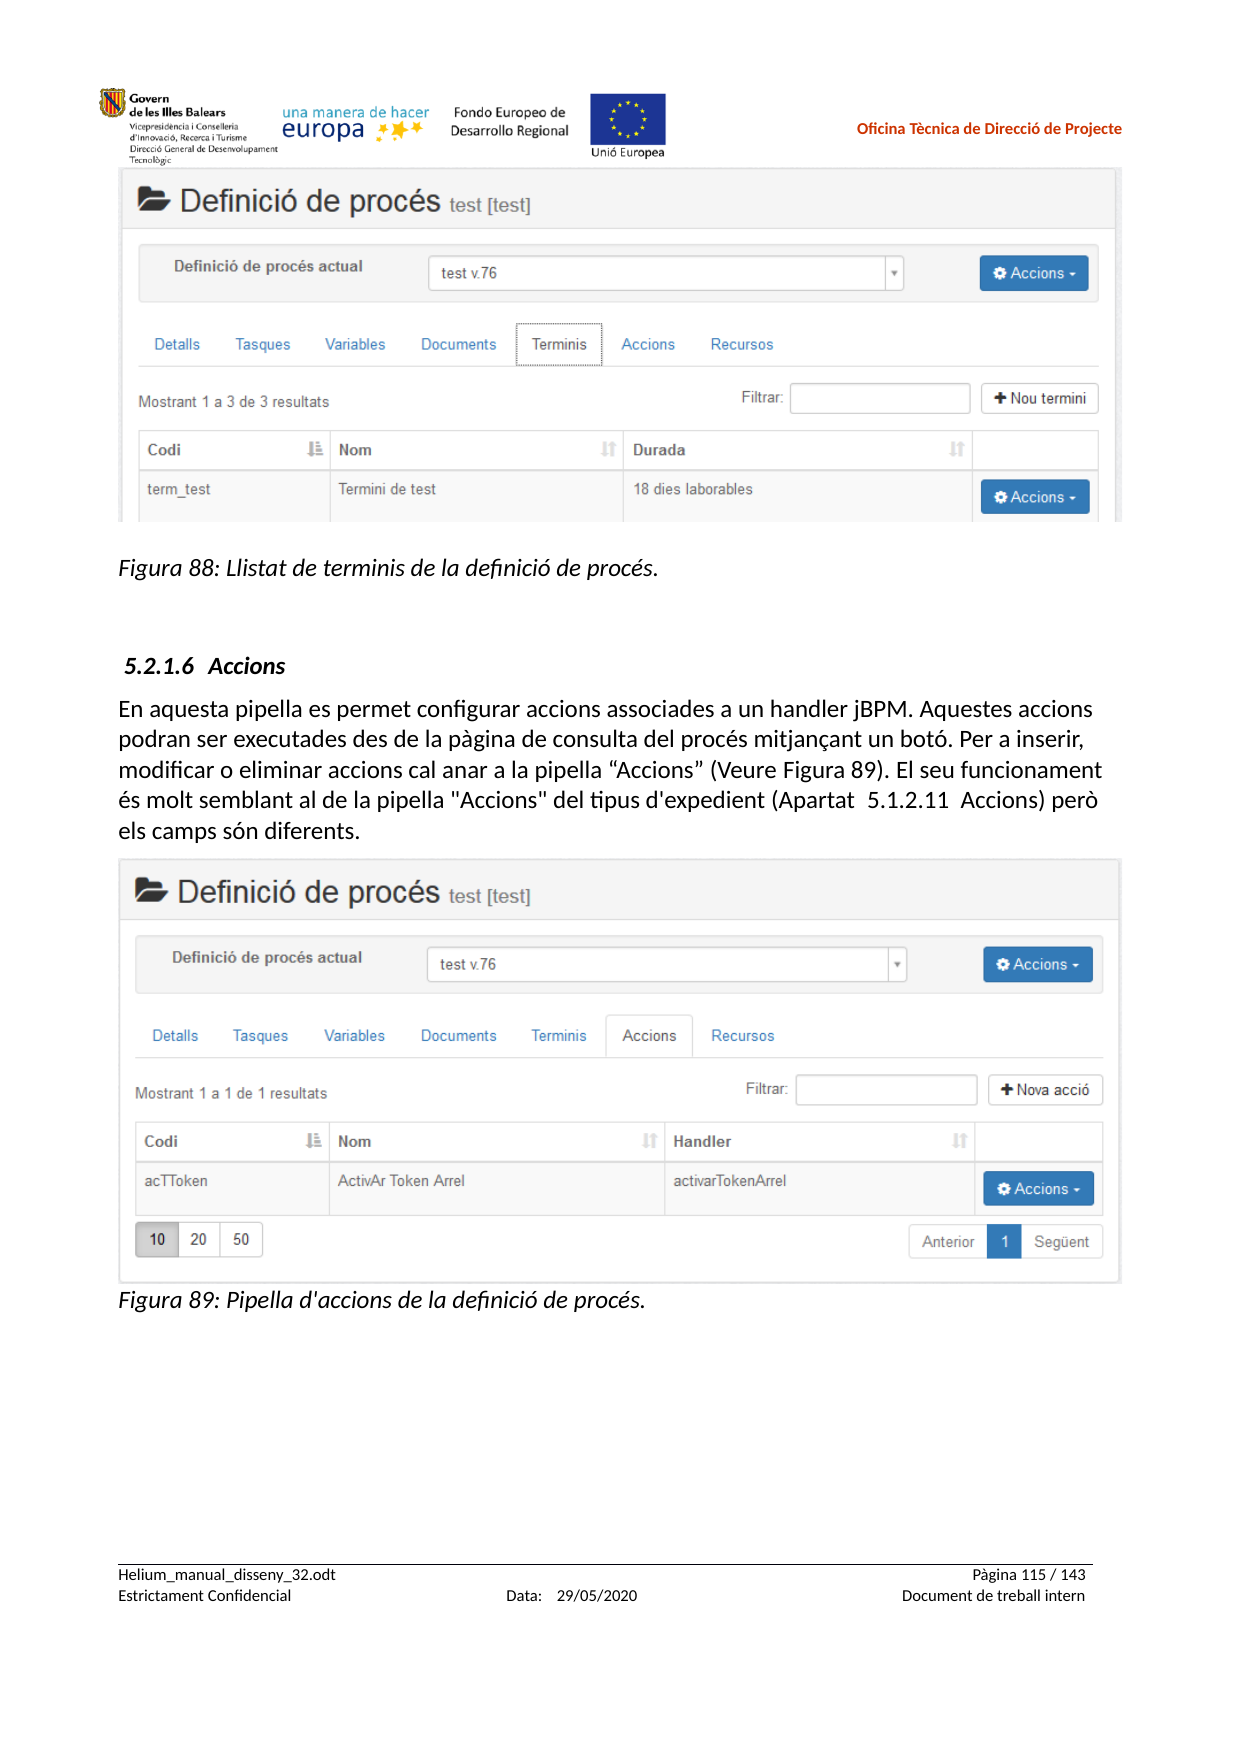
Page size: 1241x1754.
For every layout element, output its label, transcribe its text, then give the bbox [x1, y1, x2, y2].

picture [118, 167, 1123, 522]
text Figura 88: Llistat de terminis de la definició de procés. [118, 522, 1122, 582]
subtitle Accions [118, 650, 1122, 681]
text En aquesta pipella es permet configurar accions associades a un handler jBPM. Aquestes accions podran ser executades des de la pàgina de consulta del procés mitjançant un botó. Per a inserir, modificar o eliminar accions cal anar a la pipella “Accions” (Veure Figura 89). El seu funcionament és molt semblant al de la pipella "Accions" del tipus d'expedient (Apartat 5.1.2.11 Accions) però els camps són diferents. [118, 693, 1122, 846]
picture [99, 87, 668, 166]
text Figura 89: Pipella d'accions de la definició de procés. [118, 1284, 1122, 1314]
picture [118, 858, 1123, 1284]
